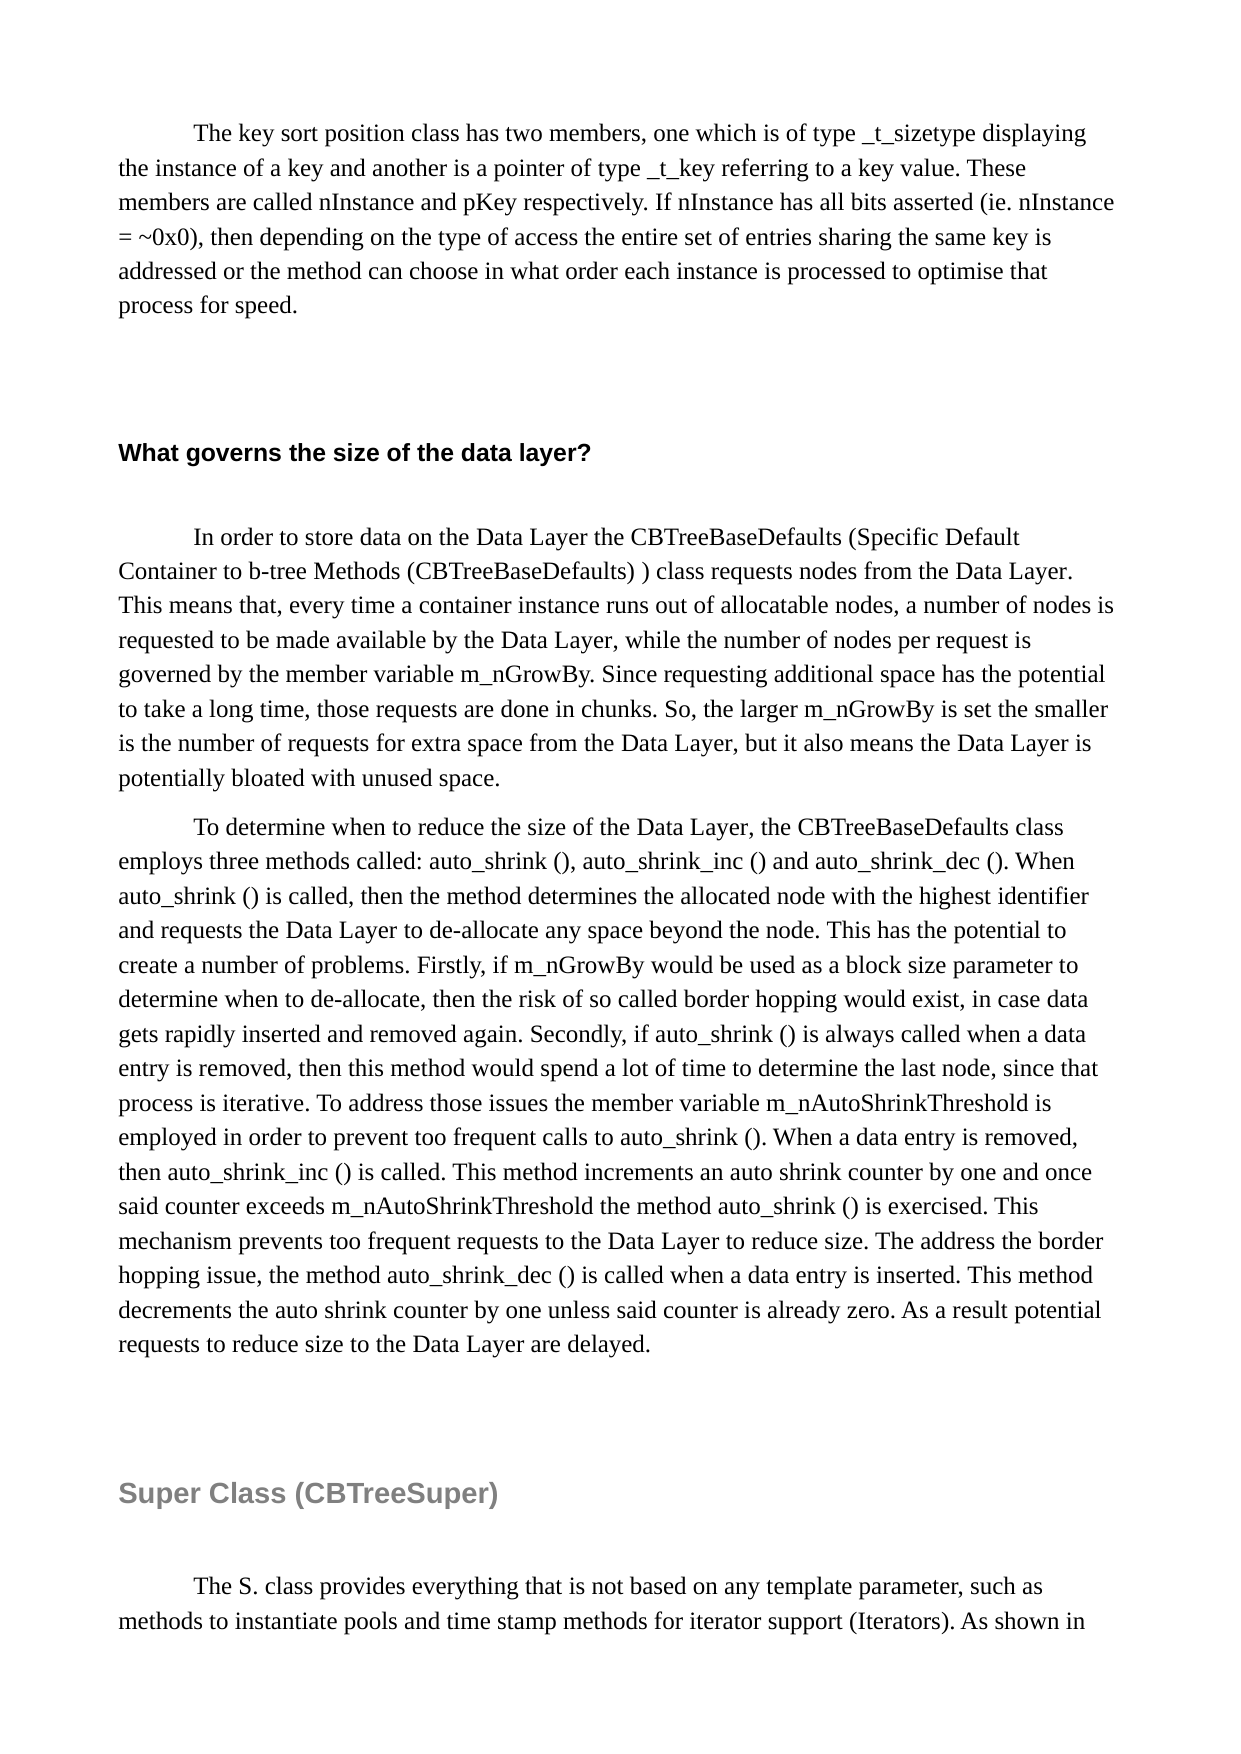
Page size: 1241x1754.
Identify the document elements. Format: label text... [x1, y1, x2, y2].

text In order to store data on the Data Layer the CBTreeBaseDefaults (Specific Default Container to b-tree Methods (CBTreeBaseDefaults) ) class requests nodes from the Data Layer. This means that, every time a container instance runs out of allocatable nodes, a number of nodes is requested to be made available by the Data Layer, while the number of nodes per request is governed by the member variable m_nGrowBy. Since requesting additional space has the potential to take a long time, those requests are done in chunks. So, the larger m_nGrowBy is set the smaller is the number of requests for extra space from the Data Layer, but it also means the Data Layer is potentially bloated with unused space. [118, 522, 1122, 792]
subtitle Super Class (CBTreeSuper) [118, 1476, 1122, 1510]
subtitle What governs the size of the data layer? [118, 438, 1122, 466]
text To determine when to reduce the size of the Data Layer, the CBTreeBaseDefaults class employs three methods called: auto_shrink (), auto_shrink_inc () and auto_shrink_dec (). When auto_shrink () is called, then the method determines the allocated node with the highest identifier and requests the Data Layer to de-allocate any space beyond the node. This has the potential to create a number of problems. Firstly, if m_nGrowBy would be used as a block size parameter to determine when to de-allocate, then the risk of so called border hopping would exist, in case data gets rapidly inserted and removed again. Secondly, if auto_shrink () is always called when a data entry is removed, then this method would spend a lot of time to determine the last node, since that process is iterative. To address those issues the member variable m_nAutoShrinkThreshold is employed in order to prevent too frequent calls to auto_shrink (). When a data entry is removed, then auto_shrink_inc () is called. This method increments an auto shrink counter by one and once said counter exceeds m_nAutoShrinkThreshold the method auto_shrink () is exercised. This mechanism prevents too frequent requests to the Data Layer to reduce size. The address the border hopping issue, the method auto_shrink_dec () is called when a data entry is inserted. This method decrements the auto shrink counter by one unless said counter is already zero. As a result potential requests to reduce size to the Data Layer are delayed. [118, 812, 1122, 1358]
text The key sort position class has two members, one which is of type _t_sizetype displaying the instance of a key and another is a pointer of type _t_key referring to a key value. These members are called nInstance and pKey respectively. If nInstance has all bits asserted (ie. nInstance = ~0x0), then depending on the type of access the entire set of entries sharing the same key is addressed or the method can choose in what order each instance is processed to optimise that process for speed. [118, 118, 1122, 319]
text The S. class provides everything that is not based on any template parameter, such as methods to instantiate pools and time stamp methods for iterator support (Iterators). As shown in [118, 1571, 1122, 1635]
